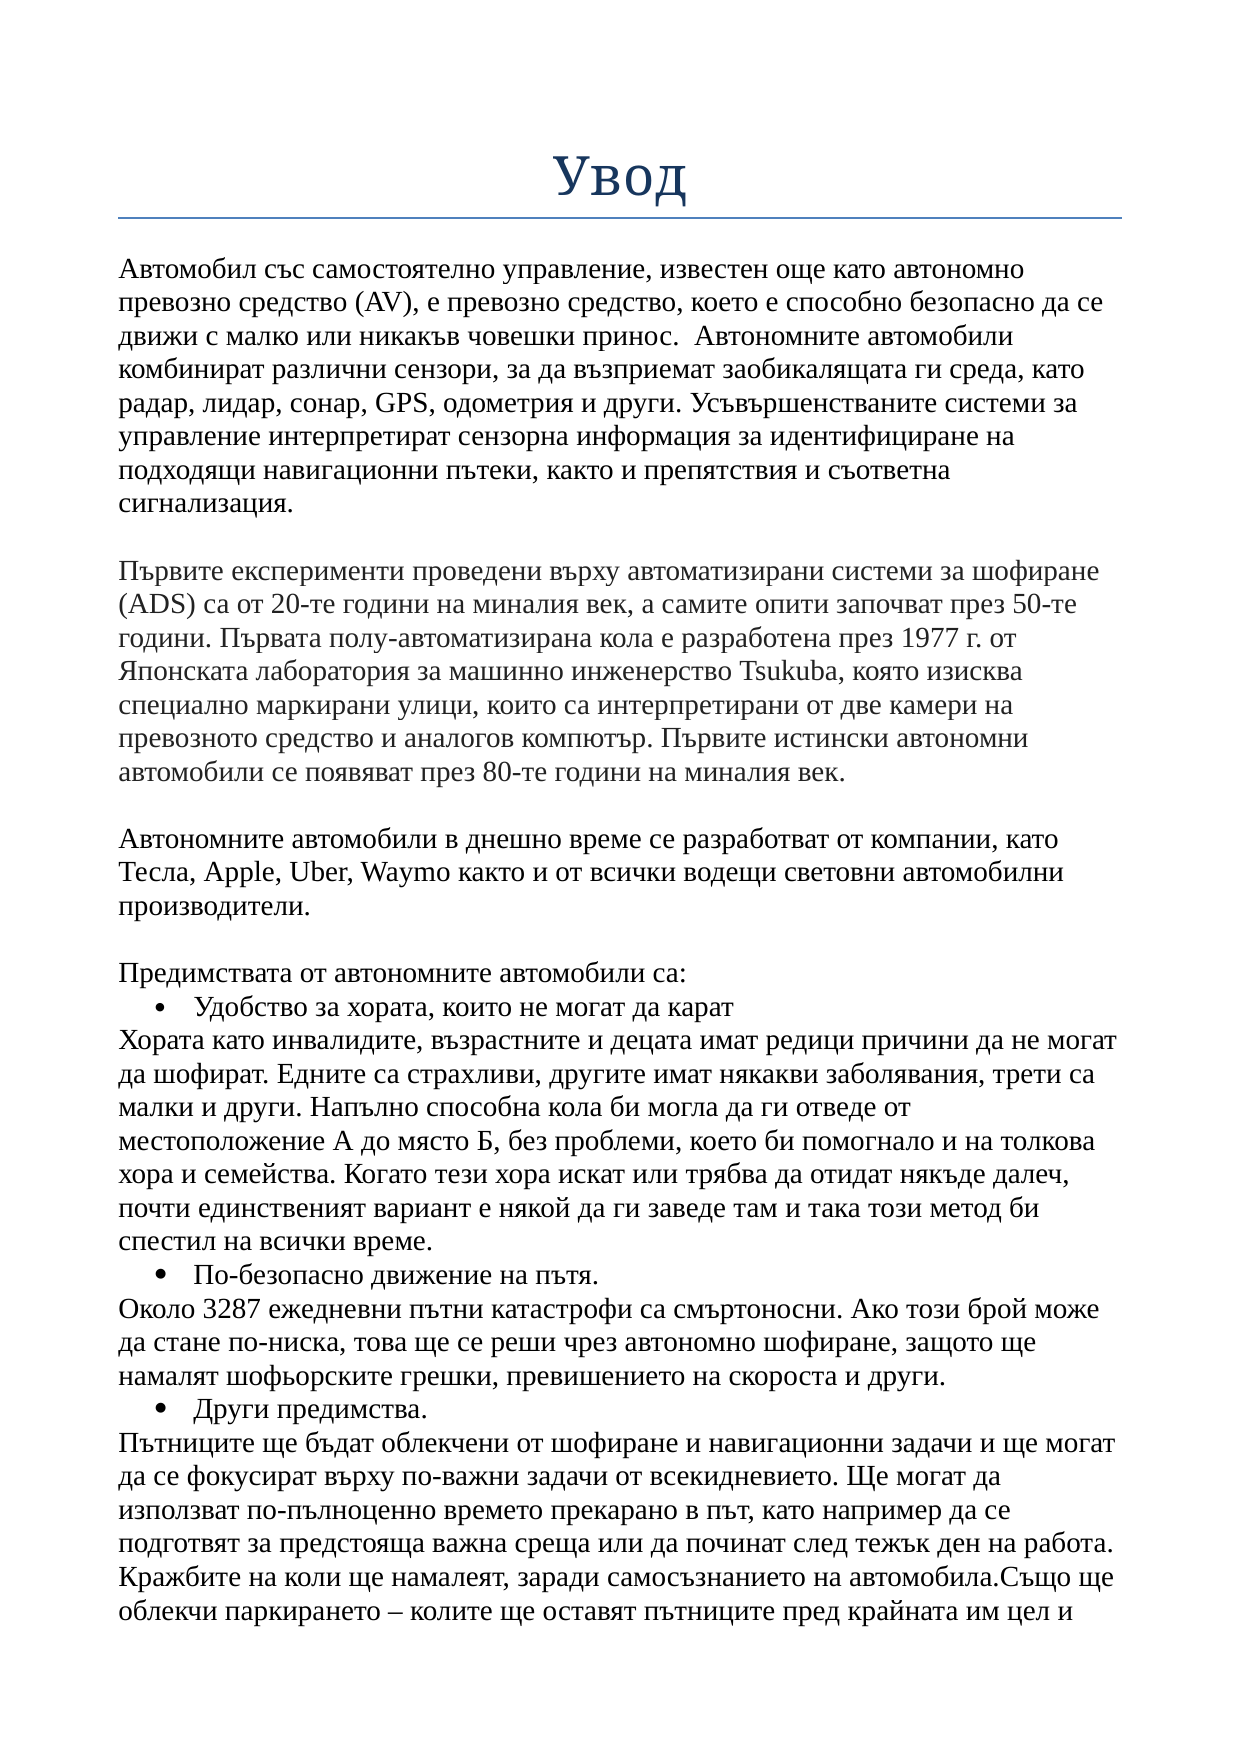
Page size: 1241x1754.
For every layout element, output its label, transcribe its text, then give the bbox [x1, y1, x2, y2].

list Удобство за хората, които не могат да карат [156, 989, 1122, 1022]
text Пътниците ще бъдат облекчени от шофиране и навигационни задачи и ще могат да се фокусират върху по-важни задачи от всекидневието. Ще могат да използват по-пълноценно времето прекарано в път, като например да се подготвят за предстояща важна среща или да починат след тежък ден на работа. [118, 1425, 1122, 1559]
list Други предимства. [156, 1391, 1122, 1425]
text Хората като инвалидите, възрастните и децата имат редици причини да не могат да шофират. Едните са страхливи, другите имат някакви заболявания, трети са малки и други. Напълно способна кола би могла да ги отведе от местоположение А до място Б, без проблеми, което би помогнало и на толкова хора и семейства. Когато тези хора искат или трябва да отидат някъде далеч, почти единственият вариант е някой да ги заведе там и така този метод би спестил на всички време. [118, 1022, 1122, 1257]
text Увод [118, 147, 1122, 217]
text Първите експерименти проведени върху автоматизирани системи за шофиране (ADS) са от 20-те години на миналия век, а самите опити започват през 50-те години. Първата полу-автоматизирана кола е разработена през 1977 г. от Японската лаборатория за машинно инженерство Tsukuba, която изисква специално маркирани улици, които са интерпретирани от две камери на превозното средство и аналогов компютър. Първите истински автономни автомобили се появяват през 80-те години на миналия век. [118, 519, 1122, 787]
text Кражбите на коли ще намалеят, заради самосъзнанието на автомобила.Също ще облекчи паркирането – колите ще оставят пътниците пред крайната им цел и [118, 1559, 1122, 1626]
text Предимствата от автономните автомобили са: [118, 955, 1122, 989]
list По-безопасно движение на пътя. [156, 1257, 1122, 1291]
text Около 3287 ежедневни пътни катастрофи са смъртоносни. Ако този брой може да стане по-нискa, това ще се реши чрез автономно шофиране, защото ще намалят шофьорските грешки, превишението на скороста и други. [118, 1291, 1122, 1391]
text Автомобил със самостоятелно управление, известен още като автономно превозно средство (AV), е превозно средство, което е способно безопасно да се движи с малко или никакъв човешки принос. Автономните автомобили комбинират различни сензори, за да възприемат заобикалящата ги среда, като радар, лидар, сонар, GPS, одометрия и други. Усъвършенстваните системи за управление интерпретират сензорна информация за идентифициране на подходящи навигационни пътеки, както и препятствия и съответна сигнализация. [118, 251, 1122, 519]
text Автономните автомобили в днешно време се разработват от компании, като Тесла, Apple, Uber, Waymo както и от всички водещи световни автомобилни производители. [118, 821, 1122, 922]
